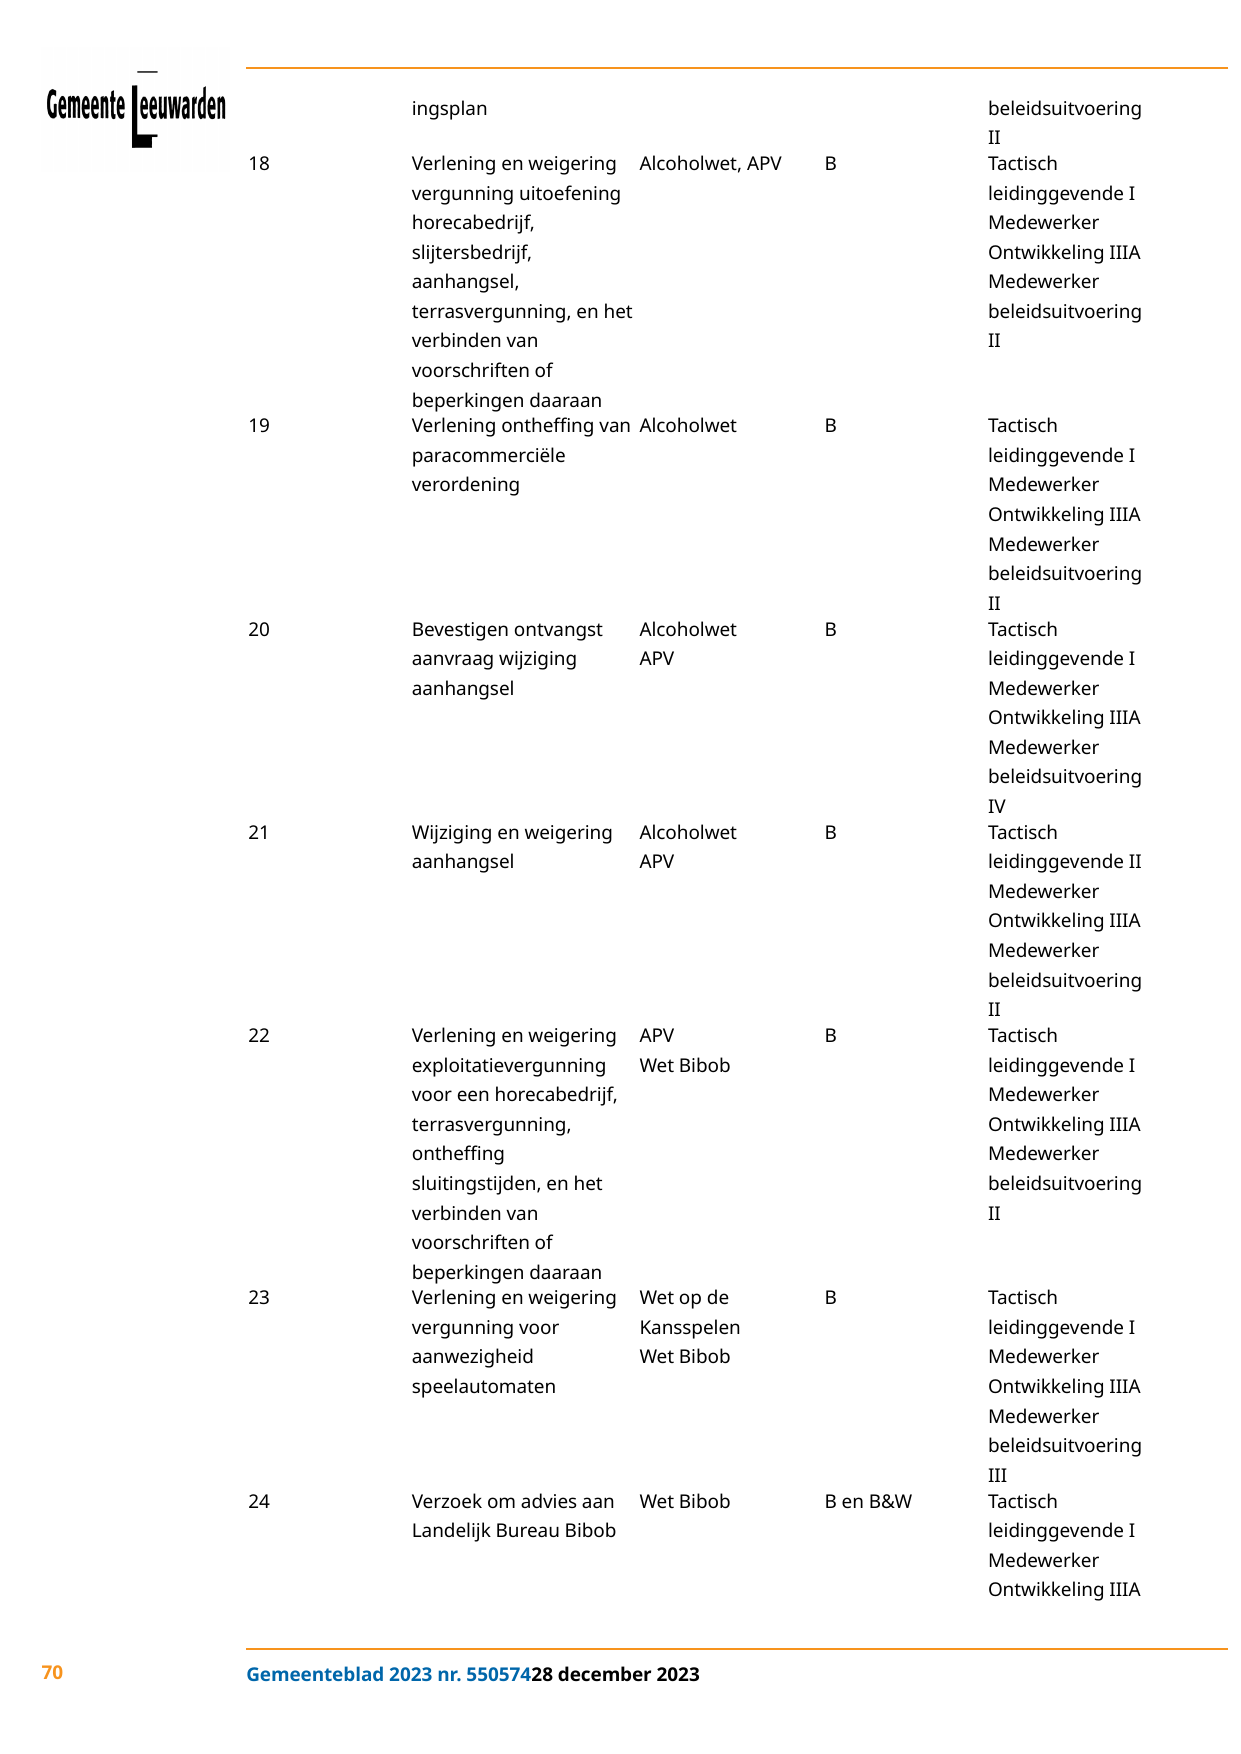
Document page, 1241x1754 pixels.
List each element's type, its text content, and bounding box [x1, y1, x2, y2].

table_cell Tactisch leidinggevende I Medewerker Ontwikkeling IIIA Medewerker beleidsuitvoering II [988, 150, 1152, 412]
table_cell B [824, 1285, 988, 1488]
table_cell Verzoek om advies aan Landelijk Bureau Bibob [412, 1488, 639, 1602]
picture [41, 47, 231, 172]
table_cell Verlening en weigering exploitatievergunning voor een horecabedrijf, terrasvergunning, ontheffing sluitingstijden, en het verbinden van voorschriften of beperkingen daaraan [412, 1022, 639, 1284]
table_cell Verlening ontheffing van paracommerciële verordening [412, 413, 639, 616]
table_cell Alcoholwet, APV [639, 150, 824, 412]
table_cell 21 [248, 819, 412, 1022]
table_cell Alcoholwet [639, 413, 824, 616]
table_cell B [824, 819, 988, 1022]
table_cell 19 [248, 413, 412, 616]
table_cell 22 [248, 1022, 412, 1284]
table_cell [639, 95, 824, 150]
table_cell Bevestigen ontvangst aanvraag wijziging aanhangsel [412, 616, 639, 819]
table_cell Tactisch leidinggevende I Medewerker Ontwikkeling IIIA Medewerker beleidsuitvoering II [988, 413, 1152, 616]
table_cell 18 [248, 150, 412, 412]
table_cell B [824, 616, 988, 819]
table_cell Wijziging en weigering aanhangsel [412, 819, 639, 1022]
table_cell Tactisch leidinggevende I Medewerker Ontwikkeling IIIA Medewerker beleidsuitvoering II [988, 1022, 1152, 1284]
table_cell Alcoholwet APV [639, 819, 824, 1022]
table_cell B [824, 1022, 988, 1284]
table_cell B en B&W [824, 1488, 988, 1602]
table_cell Wet op de Kansspelen Wet Bibob [639, 1285, 824, 1488]
table_cell Tactisch leidinggevende II Medewerker Ontwikkeling IIIA Medewerker beleidsuitvoering II [988, 819, 1152, 1022]
table_cell Alcoholwet APV [639, 616, 824, 819]
table_cell 23 [248, 1285, 412, 1488]
table_cell Verlening en weigering vergunning voor aanwezigheid speelautomaten [412, 1285, 639, 1488]
table_cell [248, 95, 412, 150]
table_cell B [824, 150, 988, 412]
table_cell Wet Bibob [639, 1488, 824, 1602]
table_cell Tactisch leidinggevende I Medewerker Ontwikkeling IIIA Medewerker beleidsuitvoering IV [988, 616, 1152, 819]
table_cell 20 [248, 616, 412, 819]
table_cell Tactisch leidinggevende I Medewerker Ontwikkeling IIIA [988, 1488, 1152, 1602]
table_cell ingsplan [412, 95, 639, 150]
table_cell beleidsuitvoering II [988, 95, 1152, 150]
table_cell [824, 95, 988, 150]
table_cell B [824, 413, 988, 616]
table_cell 24 [248, 1488, 412, 1602]
table_cell Tactisch leidinggevende I Medewerker Ontwikkeling IIIA Medewerker beleidsuitvoering III [988, 1285, 1152, 1488]
table_cell APV Wet Bibob [639, 1022, 824, 1284]
table_cell Verlening en weigering vergunning uitoefening horecabedrijf, slijtersbedrijf, aanhangsel, terrasvergunning, en het verbinden van voorschriften of beperkingen daaraan [412, 150, 639, 412]
